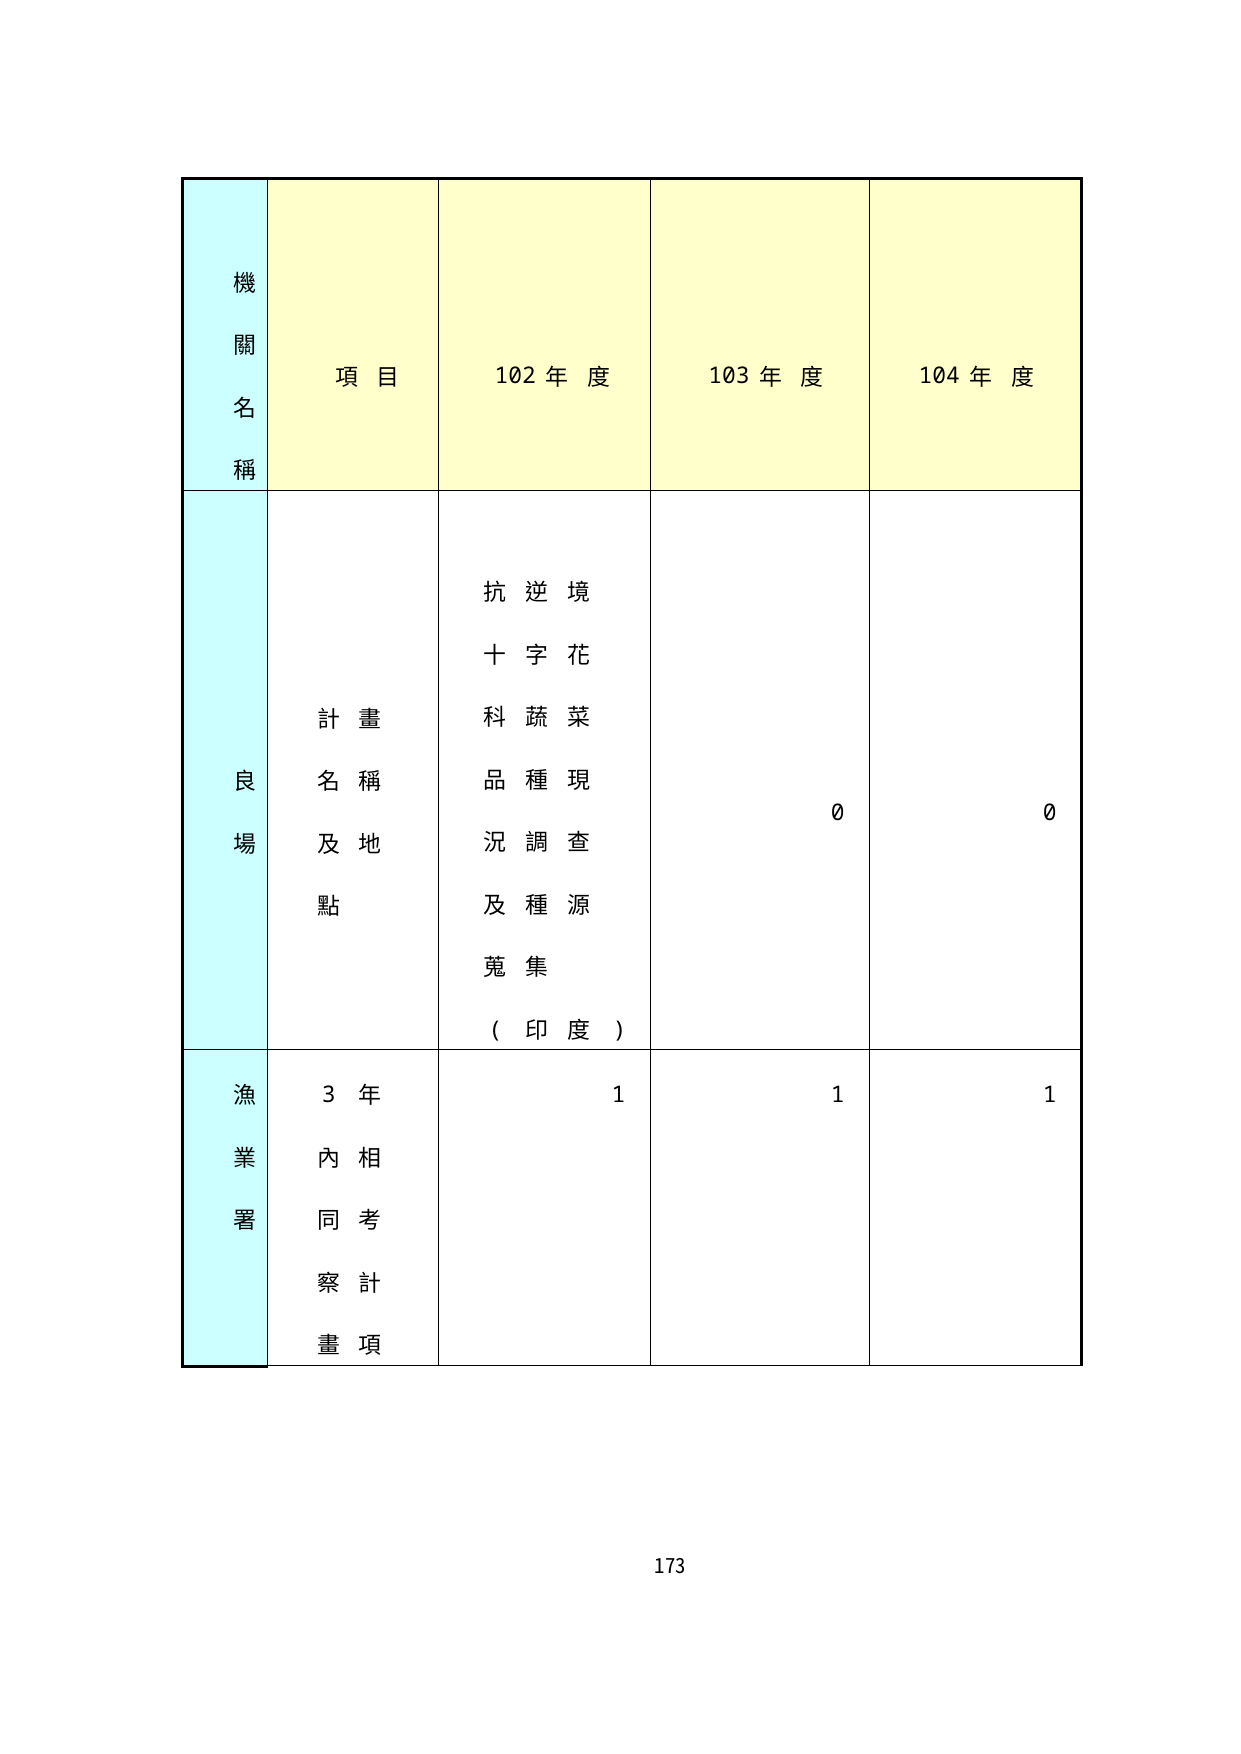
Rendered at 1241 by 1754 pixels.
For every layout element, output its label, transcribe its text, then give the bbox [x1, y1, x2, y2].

table_cell 1 [870, 1050, 1080, 1365]
table_cell 良場 [184, 491, 267, 1049]
table_cell 0 [651, 491, 869, 1049]
table_cell 1 [651, 1050, 869, 1365]
table_header 102年度 [439, 180, 650, 490]
table_header 機關名稱 [184, 180, 267, 490]
table_cell 1 [439, 1050, 650, 1365]
table_header 103年度 [651, 180, 869, 490]
table_cell 抗逆境十字花科蔬菜品種現況調查及種源蒐集(印度) [439, 491, 650, 1049]
table_header 104年度 [870, 180, 1080, 490]
table_header 項目 [268, 180, 438, 490]
table_cell 3年內相同考察計畫項 [268, 1050, 438, 1365]
table_cell 漁業署 [184, 1050, 267, 1365]
table_cell 計畫名稱及地點 [268, 491, 438, 1049]
table_cell 0 [870, 491, 1080, 1049]
